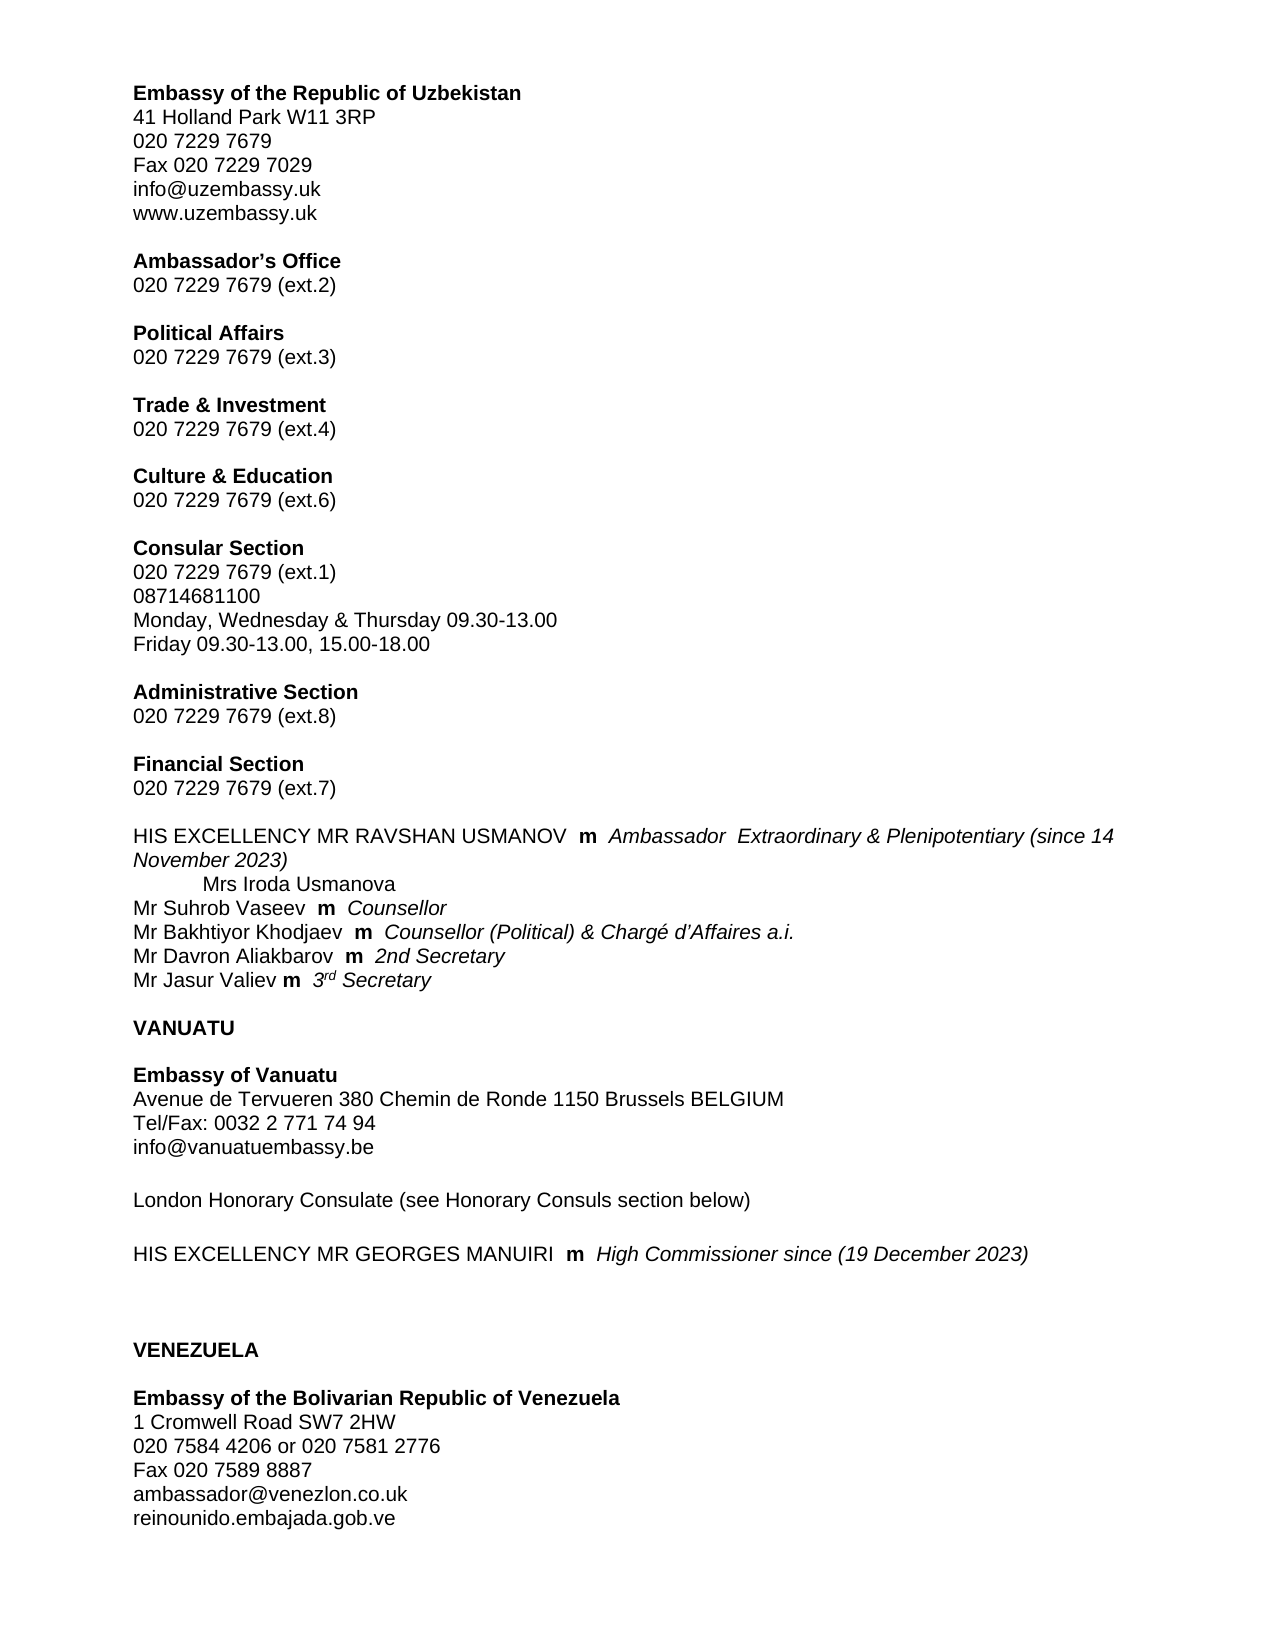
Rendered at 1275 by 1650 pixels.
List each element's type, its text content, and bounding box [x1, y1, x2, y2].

text Mr Davron Aliakbarov m 2nd Secretary [133, 943, 1181, 967]
text Mrs Iroda Usmanova [133, 872, 1181, 896]
text 08714681100 [133, 584, 1181, 608]
text 020 7584 4206 or 020 7581 2776 [133, 1434, 1181, 1458]
text Mr Jasur Valiev m 3rd Secretary [133, 967, 1181, 991]
text 020 7229 7679 (ext.1) [133, 560, 1181, 584]
text Trade & Investment [133, 392, 1181, 416]
text 020 7229 7679 (ext.8) [133, 704, 1181, 728]
text HIS EXCELLENCY MR GEORGES MANUIRI m High Commissioner since (19 December 2023) [133, 1242, 1181, 1266]
text 020 7229 7679 (ext.6) [133, 488, 1181, 512]
text Culture & Education [133, 464, 1181, 488]
text Embassy of Vanuatu Avenue de Tervueren 380 Chemin de Ronde 1150 Brussels BELGIUM Tel/Fax: 0032 2 771 74 94 info@vanuatuembassy.be [133, 1063, 1181, 1188]
text Fax 020 7229 7029 [133, 153, 1181, 177]
text reinounido.embajada.gob.ve [133, 1506, 1181, 1530]
text Fax 020 7589 8887 [133, 1458, 1181, 1482]
text Mr Bakhtiyor Khodjaev m Counsellor (Political) & Chargé d’Affaires a.i. [133, 919, 1181, 943]
text Political Affairs [133, 321, 1181, 344]
text Financial Section [133, 752, 1181, 776]
text Ambassador’s Office [133, 249, 1181, 273]
text 020 7229 7679 (ext.7) [133, 776, 1181, 800]
text 020 7229 7679 [133, 129, 1181, 153]
text info@uzembassy.uk [133, 177, 1181, 201]
text 41 Holland Park W11 3RP [133, 105, 1181, 129]
text Consular Section [133, 536, 1181, 560]
text Monday, Wednesday & Thursday 09.30-13.00 [133, 608, 1181, 632]
text VANUATU [133, 1015, 1181, 1039]
text HIS EXCELLENCY MR RAVSHAN USMANOV m Ambassador Extraordinary & Plenipotentiary (since 14 November 2023) [133, 824, 1181, 872]
text 1 Cromwell Road SW7 2HW [133, 1410, 1181, 1434]
text 020 7229 7679 (ext.4) [133, 416, 1181, 440]
text Embassy of the Bolivarian Republic of Venezuela [133, 1386, 1181, 1410]
text ambassador@venezlon.co.uk [133, 1482, 1181, 1506]
text Mr Suhrob Vaseev m Counsellor [133, 896, 1181, 919]
text www.uzembassy.uk [133, 201, 1181, 225]
text 020 7229 7679 (ext.3) [133, 344, 1181, 368]
text London Honorary Consulate (see Honorary Consuls section below) [133, 1188, 1181, 1212]
text 020 7229 7679 (ext.2) [133, 273, 1181, 297]
text Friday 09.30-13.00, 15.00-18.00 [133, 632, 1181, 656]
text Embassy of the Republic of Uzbekistan [133, 81, 1181, 105]
text Administrative Section [133, 680, 1181, 704]
text VENEZUELA [133, 1338, 1181, 1362]
